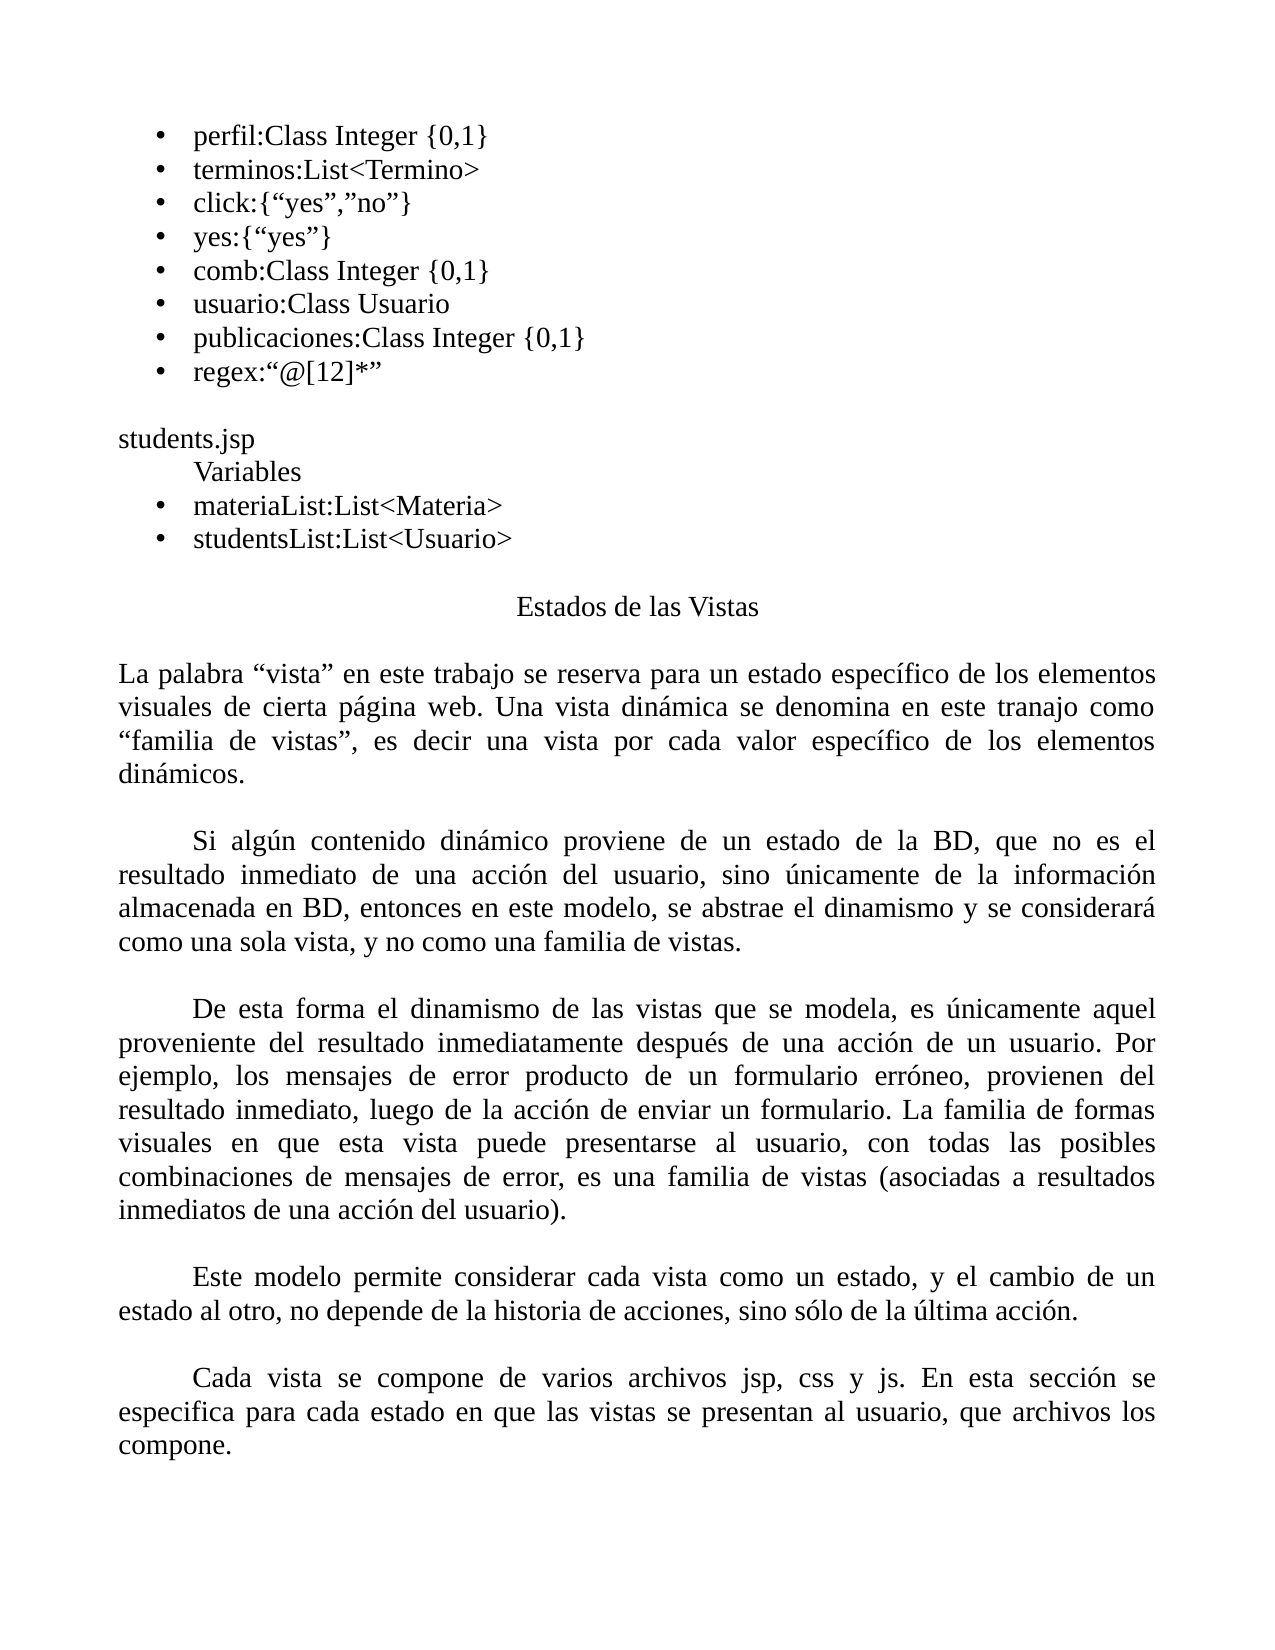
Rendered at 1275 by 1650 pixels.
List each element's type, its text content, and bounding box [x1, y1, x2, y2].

text Este modelo permite considerar cada vista como un estado, y el cambio de un estado al otro, no depende de la historia de acciones, sino sólo de la última acción. [118, 1259, 1157, 1327]
text Estados de las Vistas [118, 589, 1157, 622]
text Cada vista se compone de varios archivos jsp, css y js. En esta sección se especifica para cada estado en que las vistas se presentan al usuario, que archivos los compone. [118, 1360, 1157, 1461]
text La palabra “vista” en este trabajo se reserva para un estado específico de los elementos visuales de cierta página web. Una vista dinámica se denomina en este tranajo como “familia de vistas”, es decir una vista por cada valor específico de los elementos dinámicos. [118, 656, 1157, 790]
list perfil:Class Integer {0,1} [156, 118, 1157, 152]
list usuario:Class Usuario [156, 286, 1157, 320]
text students.jsp [118, 421, 1157, 454]
list click:{“yes”,”no”} [156, 185, 1157, 219]
text Si algún contenido dinámico proviene de un estado de la BD, que no es el resultado inmediato de una acción del usuario, sino únicamente de la información almacenada en BD, entonces en este modelo, se abstrae el dinamismo y se considerará como una sola vista, y no como una familia de vistas. [118, 823, 1157, 958]
list comb:Class Integer {0,1} [156, 253, 1157, 286]
list regex:“@[12]*” [156, 354, 1157, 387]
list studentsList:List<Usuario> [156, 522, 1157, 555]
text De esta forma el dinamismo de las vistas que se modela, es únicamente aquel proveniente del resultado inmediatamente después de una acción de un usuario. Por ejemplo, los mensajes de error producto de un formulario erróneo, provienen del resultado inmediato, luego de la acción de enviar un formulario. La familia de formas visuales en que esta vista puede presentarse al usuario, con todas las posibles combinaciones de mensajes de error, es una familia de vistas (asociadas a resultados inmediatos de una acción del usuario). [118, 991, 1157, 1226]
list yes:{“yes”} [156, 219, 1157, 253]
list Variables [156, 454, 1157, 488]
list publicaciones:Class Integer {0,1} [156, 320, 1157, 354]
list materiaList:List<Materia> [156, 488, 1157, 522]
list terminos:List<Termino> [156, 152, 1157, 185]
